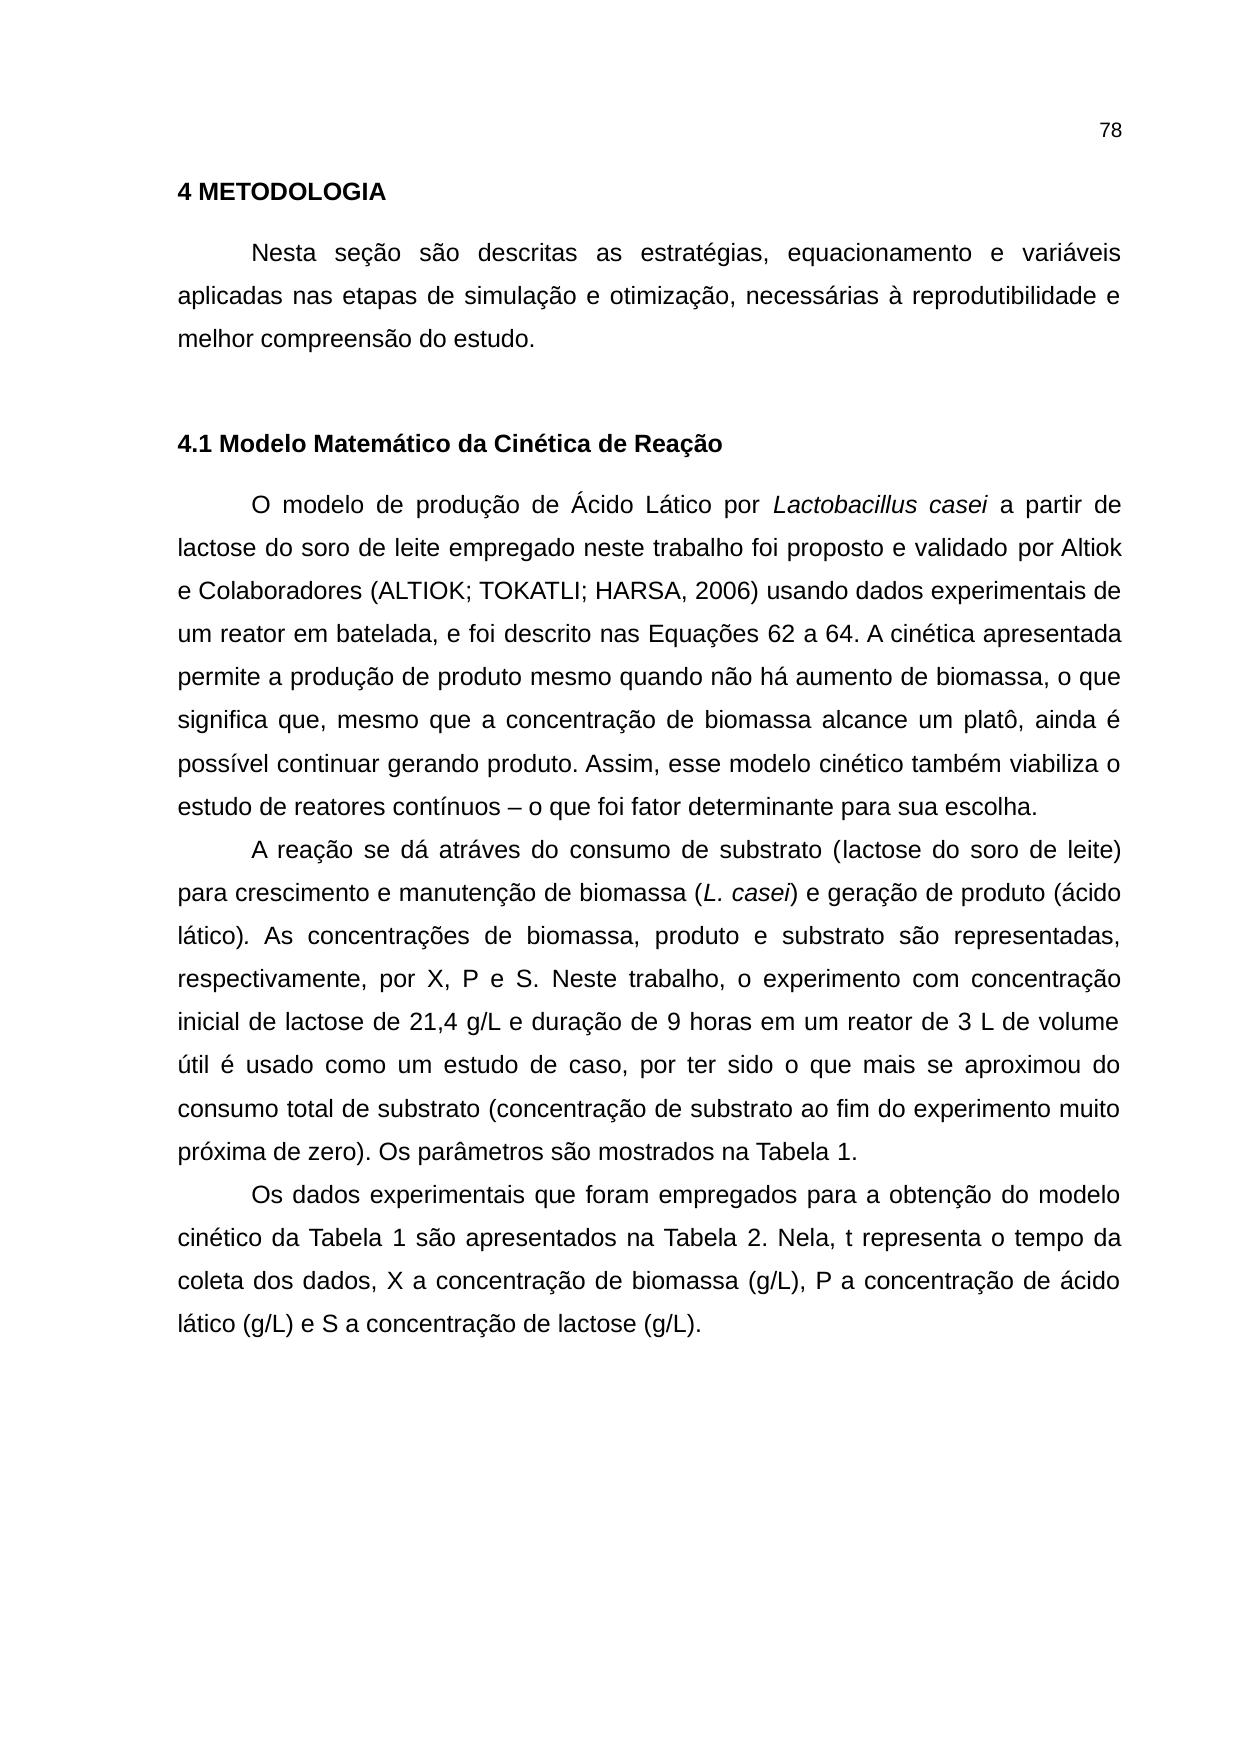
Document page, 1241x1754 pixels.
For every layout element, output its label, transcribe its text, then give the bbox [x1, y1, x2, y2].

subtitle Metodologia [177, 177, 1122, 206]
text O modelo de produção de Ácido Lático por Lactobacillus casei a partir de lactose do soro de leite empregado neste trabalho foi proposto e validado por Altiok e Colaboradores (ALTIOK; TOKATLI; HARSA, 2006) usando dados experimentais de um reator em batelada, e foi descrito nas Equações 62 a 64. A cinética apresentada permite a produção de produto mesmo quando não há aumento de biomassa, o que significa que, mesmo que a concentração de biomassa alcance um platô, ainda é possível continuar gerando produto. Assim, esse modelo cinético também viabiliza o estudo de reatores contínuos – o que foi fator determinante para sua escolha. [177, 490, 1122, 821]
text A reação se dá atráves do consumo de substrato (lactose do soro de leite) para crescimento e manutenção de biomassa (L. casei) e geração de produto (ácido lático). As concentrações de biomassa, produto e substrato são representadas, respectivamente, por X, P e S. Neste trabalho, o experimento com concentração inicial de lactose de 21,4 g/L e duração de 9 horas em um reator de 3 L de volume útil é usado como um estudo de caso, por ter sido o que mais se aproximou do consumo total de substrato (concentração de substrato ao fim do experimento muito próxima de zero). Os parâmetros são mostrados na Tabela 1. [177, 835, 1122, 1166]
text Nesta seção são descritas as estratégias, equacionamento e variáveis aplicadas nas etapas de simulação e otimização, necessárias à reprodutibilidade e melhor compreensão do estudo. [177, 238, 1122, 353]
text Os dados experimentais que foram empregados para a obtenção do modelo cinético da Tabela 1 são apresentados na Tabela 2. Nela, t representa o tempo da coleta dos dados, X a concentração de biomassa (g/L), P a concentração de ácido lático (g/L) e S a concentração de lactose (g/L). [177, 1180, 1122, 1338]
subtitle Modelo Matemático da Cinética de Reação [177, 429, 1122, 457]
